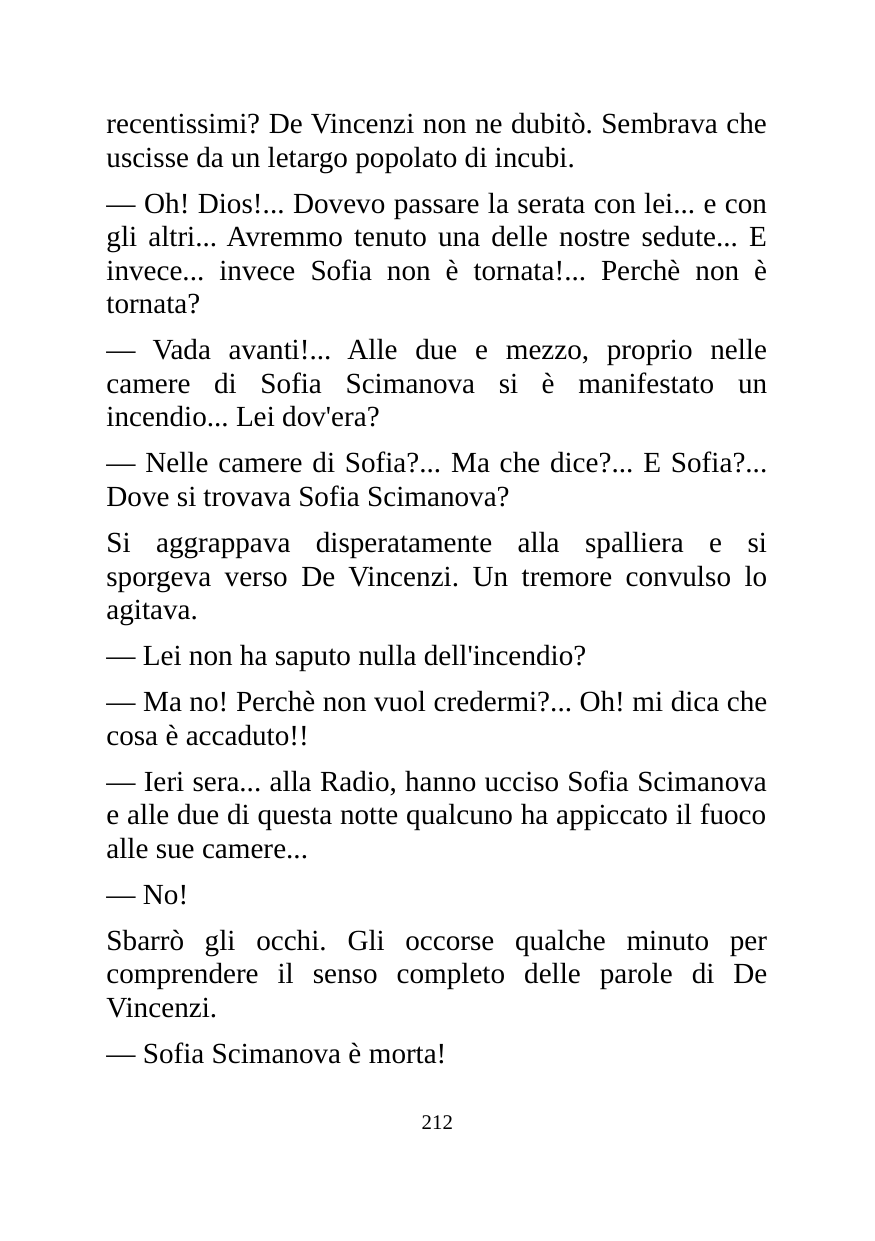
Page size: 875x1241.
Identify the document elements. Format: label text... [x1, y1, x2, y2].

text — Lei non ha saputo nulla dell'incendio? [106, 638, 768, 672]
text recentissimi? De Vincenzi non ne dubitò. Sembrava che uscisse da un letargo popolato di incubi. [106, 106, 768, 173]
text — Ieri sera... alla Radio, hanno ucciso Sofia Scimanova e alle due di questa notte qualcuno ha appiccato il fuoco alle sue camere... [106, 764, 768, 864]
text Si aggrappava disperatamente alla spalliera e si sporgeva verso De Vincenzi. Un tremore convulso lo agitava. [106, 525, 768, 626]
text — Ma no! Perchè non vuol credermi?... Oh! mi dica che cosa è accaduto!! [106, 684, 768, 751]
text — Vada avanti!... Alle due e mezzo, proprio nelle camere di Sofia Scimanova si è manifestato un incendio... Lei dov'era? [106, 332, 768, 433]
text — Sofia Scimanova è morta! [106, 1036, 768, 1070]
text — No! [106, 877, 768, 911]
text Sbarrò gli occhi. Gli occorse qualche minuto per comprendere il senso completo delle parole di De Vincenzi. [106, 923, 768, 1024]
text — Nelle camere di Sofia?... Ma che dice?... E Sofia?... Dove si trovava Sofia Scimanova? [106, 446, 768, 513]
text — Oh! Dios!... Dovevo passare la serata con lei... e con gli altri... Avremmo tenuto una delle nostre sedute... E invece... invece Sofia non è tornata!... Perchè non è tornata? [106, 186, 768, 320]
